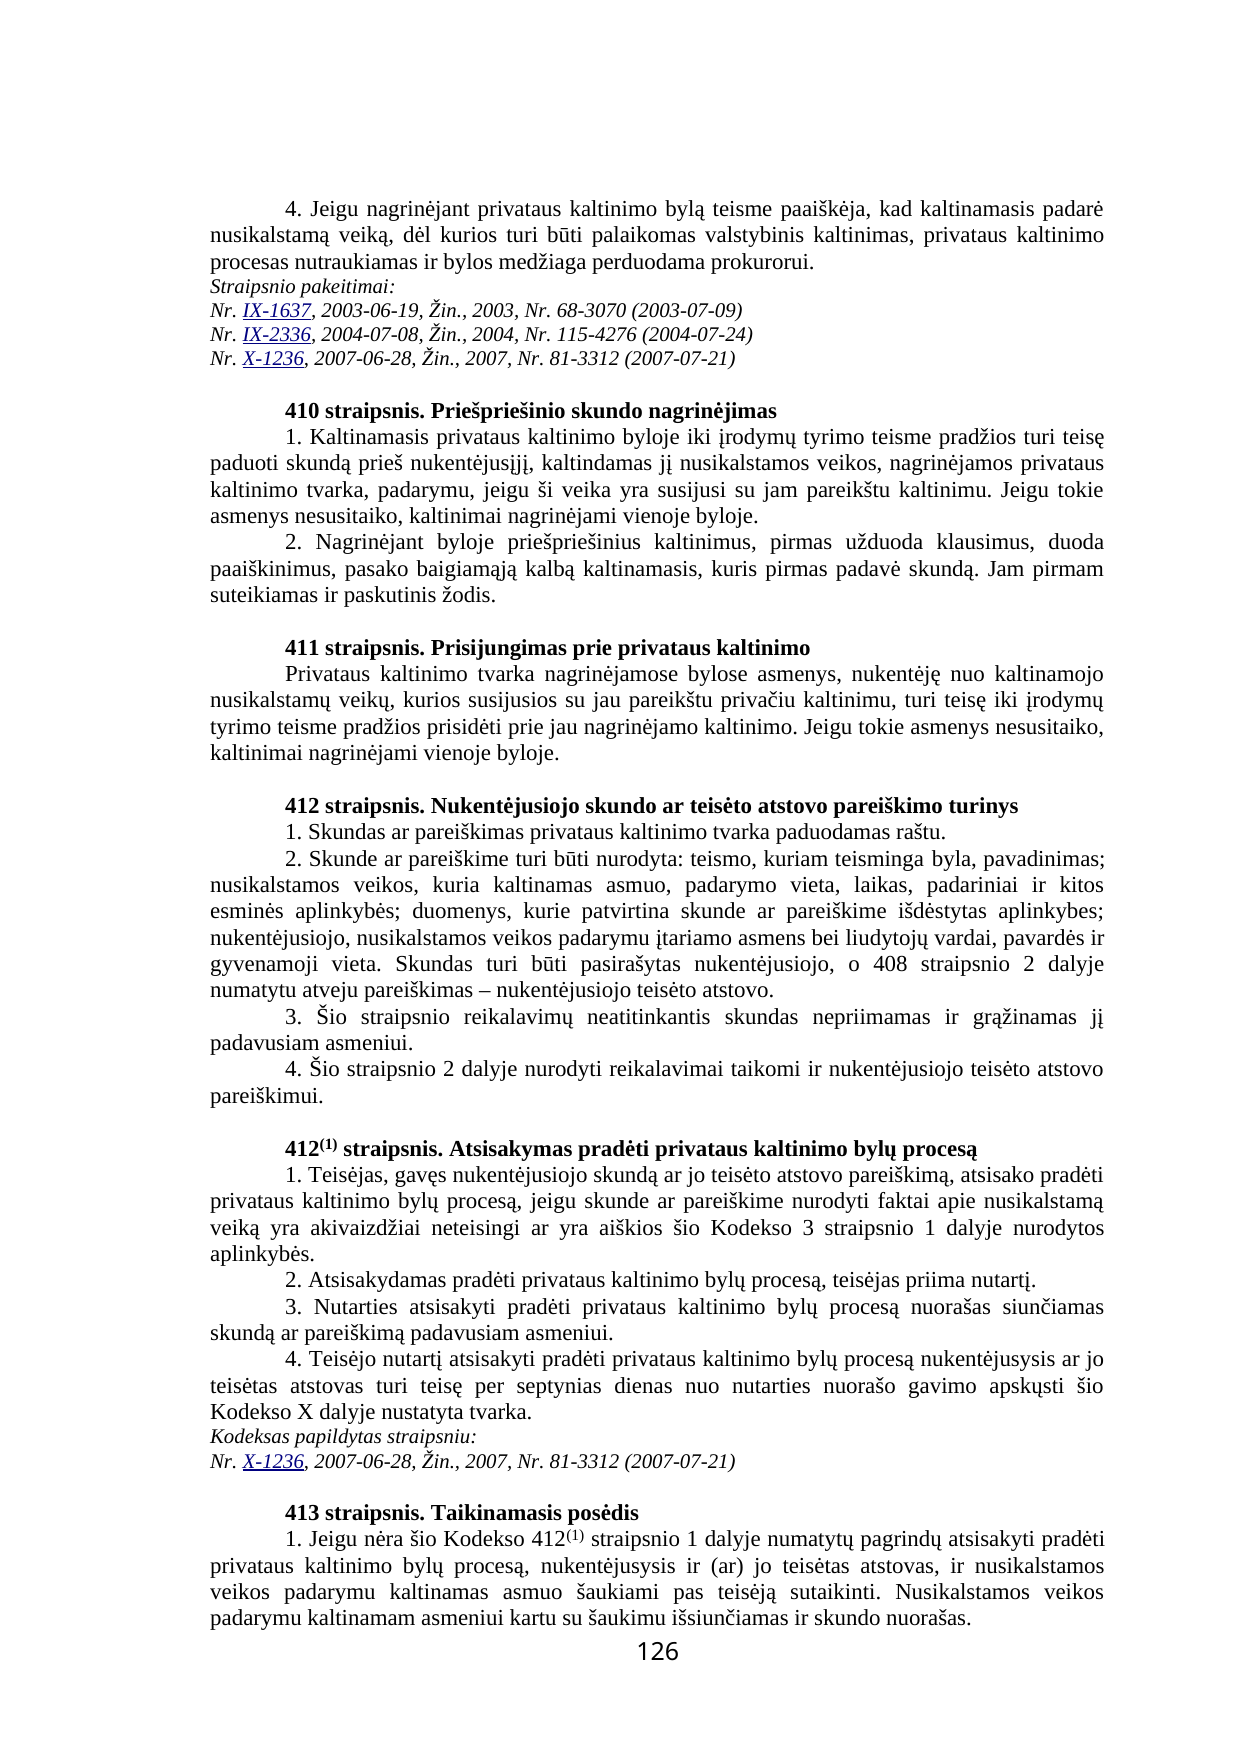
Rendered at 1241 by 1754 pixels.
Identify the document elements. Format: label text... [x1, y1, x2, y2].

text 1. Jeigu nėra šio Kodekso 412(1) straipsnio 1 dalyje numatytų pagrindų atsisakyti pradėti privataus kaltinimo bylų procesą, nukentėjusysis ir (ar) jo teisėtas atstovas, ir nusikalstamos veikos padarymu kaltinamas asmuo šaukiami pas teisėją sutaikinti. Nusikalstamos veikos padarymu kaltinamam asmeniui kartu su šaukimu išsiunčiamas ir skundo nuorašas. [210, 1525, 1106, 1631]
text Privataus kaltinimo tvarka nagrinėjamose bylose asmenys, nukentėję nuo kaltinamojo nusikalstamų veikų, kurios susijusios su jau pareikštu privačiu kaltinimu, turi teisę iki įrodymų tyrimo teisme pradžios prisidėti prie jau nagrinėjamo kaltinimo. Jeigu tokie asmenys nesusitaiko, kaltinimai nagrinėjami vienoje byloje. [210, 660, 1106, 766]
text 3. Šio straipsnio reikalavimų neatitinkantis skundas nepriimamas ir grąžinamas jį padavusiam asmeniui. [210, 1003, 1106, 1056]
text 410 straipsnis. Priešpriešinio skundo nagrinėjimas [210, 397, 1106, 423]
text 412(1) straipsnis. Atsisakymas pradėti privataus kaltinimo bylų procesą [210, 1134, 1106, 1161]
text Straipsnio pakeitimai: [210, 274, 1106, 298]
text Nr. IX-1637, 2003-06-19, Žin., 2003, Nr. 68-3070 (2003-07-09) [210, 298, 1106, 322]
text 413 straipsnis. Taikinamasis posėdis [210, 1499, 1106, 1525]
text 1. Skundas ar pareiškimas privataus kaltinimo tvarka paduodamas raštu. [210, 818, 1106, 845]
text 4. Teisėjo nutartį atsisakyti pradėti privataus kaltinimo bylų procesą nukentėjusysis ar jo teisėtas atstovas turi teisę per septynias dienas nuo nutarties nuorašo gavimo apskųsti šio Kodekso X dalyje nustatyta tvarka. [210, 1345, 1106, 1424]
text 4. Šio straipsnio 2 dalyje nurodyti reikalavimai taikomi ir nukentėjusiojo teisėto atstovo pareiškimui. [210, 1056, 1106, 1108]
text 3. Nutarties atsisakyti pradėti privataus kaltinimo bylų procesą nuorašas siunčiamas skundą ar pareiškimą padavusiam asmeniui. [210, 1293, 1106, 1345]
text 2. Nagrinėjant byloje priešpriešinius kaltinimus, pirmas užduoda klausimus, duoda paaiškinimus, pasako baigiamąją kalbą kaltinamasis, kuris pirmas padavė skundą. Jam pirmam suteikiamas ir paskutinis žodis. [210, 528, 1106, 607]
text 412 straipsnis. Nukentėjusiojo skundo ar teisėto atstovo pareiškimo turinys [210, 792, 1106, 818]
text Nr. IX-2336, 2004-07-08, Žin., 2004, Nr. 115-4276 (2004-07-24) [210, 322, 1106, 346]
text 1. Teisėjas, gavęs nukentėjusiojo skundą ar jo teisėto atstovo pareiškimą, atsisako pradėti privataus kaltinimo bylų procesą, jeigu skunde ar pareiškime nurodyti faktai apie nusikalstamą veiką yra akivaizdžiai neteisingi ar yra aiškios šio Kodekso 3 straipsnio 1 dalyje nurodytos aplinkybės. [210, 1161, 1106, 1266]
text Kodeksas papildytas straipsniu: [210, 1424, 1106, 1448]
text 1. Kaltinamasis privataus kaltinimo byloje iki įrodymų tyrimo teisme pradžios turi teisę paduoti skundą prieš nukentėjusįjį, kaltindamas jį nusikalstamos veikos, nagrinėjamos privataus kaltinimo tvarka, padarymu, jeigu ši veika yra susijusi su jam pareikštu kaltinimu. Jeigu tokie asmenys nesusitaiko, kaltinimai nagrinėjami vienoje byloje. [210, 423, 1106, 528]
text 2. Atsisakydamas pradėti privataus kaltinimo bylų procesą, teisėjas priima nutartį. [210, 1266, 1106, 1293]
text 4. Jeigu nagrinėjant privataus kaltinimo bylą teisme paaiškėja, kad kaltinamasis padarė nusikalstamą veiką, dėl kurios turi būti palaikomas valstybinis kaltinimas, privataus kaltinimo procesas nutraukiamas ir bylos medžiaga perduodama prokurorui. [210, 195, 1106, 274]
text Nr. X-1236, 2007-06-28, Žin., 2007, Nr. 81-3312 (2007-07-21) [210, 346, 1106, 370]
text Nr. X-1236, 2007-06-28, Žin., 2007, Nr. 81-3312 (2007-07-21) [210, 1448, 1106, 1473]
text 411 straipsnis. Prisijungimas prie privataus kaltinimo [210, 634, 1106, 660]
text 2. Skunde ar pareiškime turi būti nurodyta: teismo, kuriam teisminga byla, pavadinimas; nusikalstamos veikos, kuria kaltinamas asmuo, padarymo vieta, laikas, padariniai ir kitos esminės aplinkybės; duomenys, kurie patvirtina skunde ar pareiškime išdėstytas aplinkybes; nukentėjusiojo, nusikalstamos veikos padarymu įtariamo asmens bei liudytojų vardai, pavardės ir gyvenamoji vieta. Skundas turi būti pasirašytas nukentėjusiojo, o 408 straipsnio 2 dalyje numatytu atveju pareiškimas – nukentėjusiojo teisėto atstovo. [210, 845, 1106, 1003]
